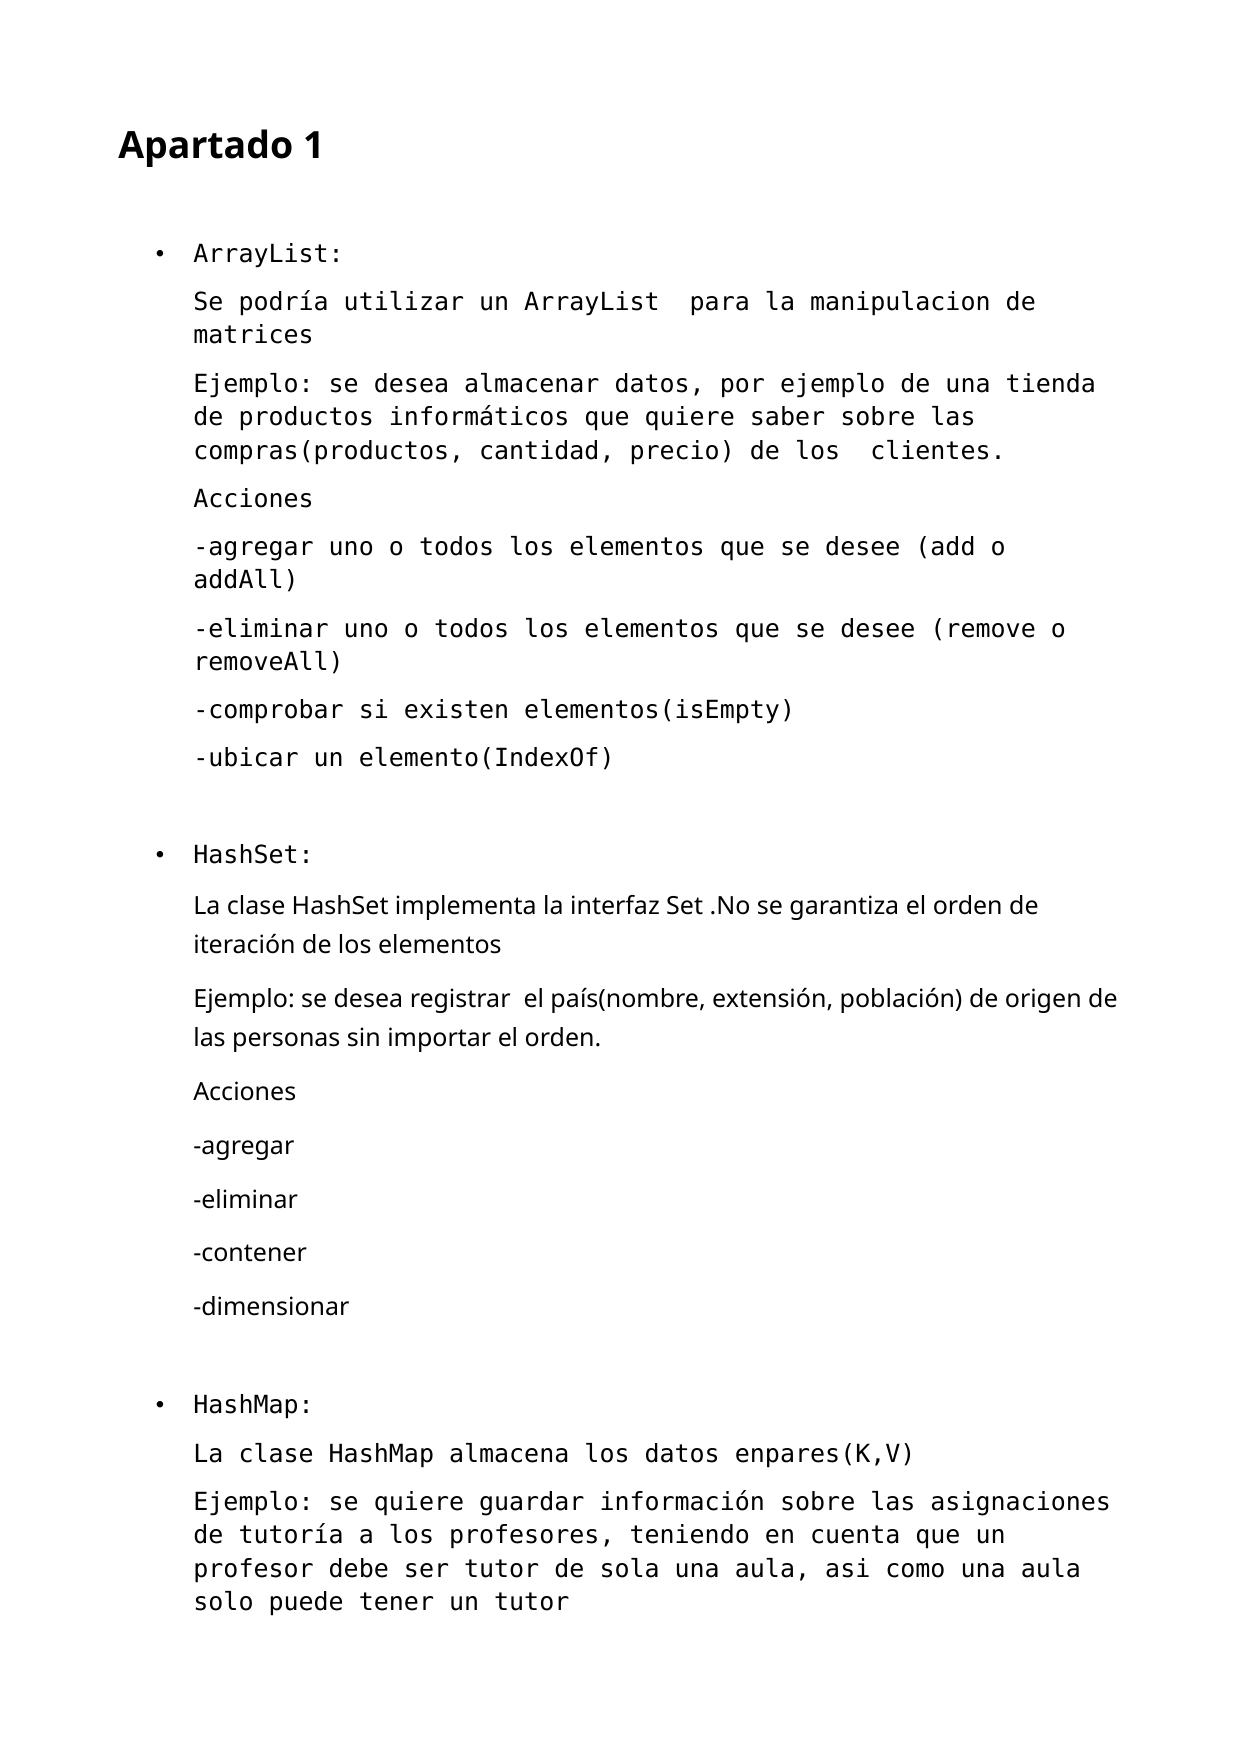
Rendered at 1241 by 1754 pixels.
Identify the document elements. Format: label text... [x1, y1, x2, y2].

list Ejemplo: se desea registrar el país(nombre, extensión, población) de origen de las personas sin importar el orden. [156, 981, 1122, 1054]
list -agregar [156, 1127, 1122, 1162]
list HashMap: [156, 1391, 1122, 1420]
text Apartado 1 [118, 118, 1122, 169]
list Ejemplo: se quiere guardar información sobre las asignaciones de tutoría a los profesores, teniendo en cuenta que un profesor debe ser tutor de sola una aula, asi como una aula solo puede tener un tutor [156, 1487, 1122, 1617]
list -eliminar [156, 1181, 1122, 1215]
list Se podría utilizar un ArrayList para la manipulacion de matrices [156, 287, 1122, 350]
list La clase HashSet implementa la interfaz Set .No se garantiza el orden de iteración de los elementos [156, 888, 1122, 961]
list ArrayList: [156, 239, 1122, 268]
list -comprobar si existen elementos(isEmpty) [156, 695, 1122, 724]
list -agregar uno o todos los elementos que se desee (add o addAll) [156, 532, 1122, 595]
list -eliminar uno o todos los elementos que se desee (remove o removeAll) [156, 614, 1122, 676]
list La clase HashMap almacena los datos enpares(K,V) [156, 1439, 1122, 1468]
list Acciones [156, 484, 1122, 513]
list HashSet: [156, 840, 1122, 869]
list -contener [156, 1235, 1122, 1269]
list -dimensionar [156, 1289, 1122, 1323]
list -ubicar un elemento(IndexOf) [156, 743, 1122, 773]
list Acciones [156, 1074, 1122, 1108]
list Ejemplo: se desea almacenar datos, por ejemplo de una tienda de productos informáticos que quiere saber sobre las compras(productos, cantidad, precio) de los clientes. [156, 369, 1122, 465]
